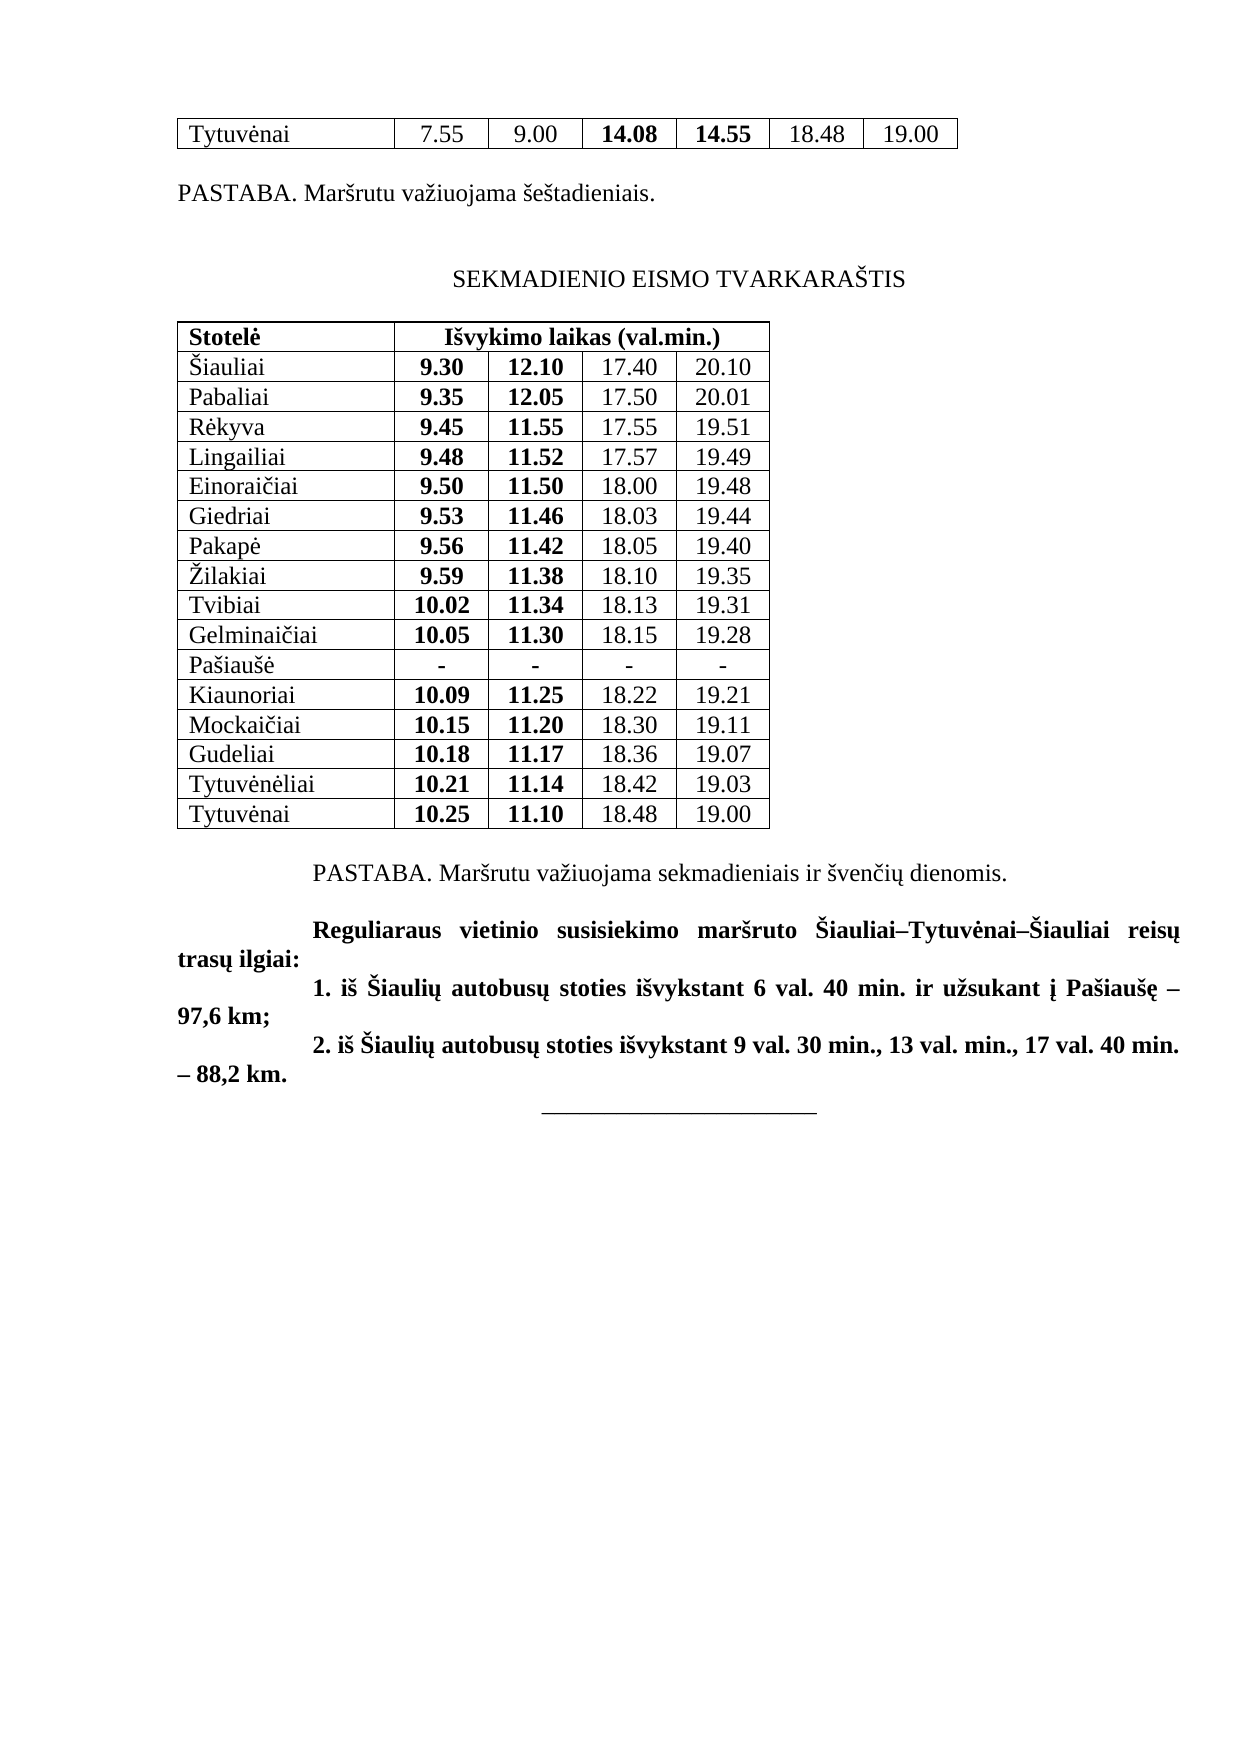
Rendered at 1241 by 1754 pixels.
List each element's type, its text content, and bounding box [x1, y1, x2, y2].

table_cell 19.28 [677, 620, 769, 649]
table_cell 10.02 [395, 591, 488, 619]
table_cell - [677, 650, 769, 679]
table_cell 11.30 [489, 620, 582, 649]
table_cell 18.48 [583, 799, 676, 828]
table_cell Šiauliai [178, 352, 394, 381]
table_cell - [489, 650, 582, 679]
text PASTABA. Maršrutu važiuojama sekmadieniais ir švenčių dienomis. [177, 858, 1181, 886]
table_cell 9.56 [395, 531, 488, 560]
table_header Išvykimo laikas (val.min.) [395, 323, 769, 351]
table_cell 18.30 [583, 710, 676, 738]
table_cell 17.50 [583, 382, 676, 411]
table_cell 10.15 [395, 710, 488, 738]
table_cell 11.46 [489, 501, 582, 530]
table_cell 7.55 [395, 119, 488, 148]
table_cell 19.21 [677, 680, 769, 709]
table_cell 19.31 [677, 591, 769, 619]
table_cell 9.00 [489, 119, 582, 148]
table_cell Kiaunoriai [178, 680, 394, 709]
table_cell 19.00 [677, 799, 769, 828]
table_cell Tytuvėnėliai [178, 769, 394, 798]
table_cell 19.49 [677, 442, 769, 470]
table_cell 18.05 [583, 531, 676, 560]
table_cell 18.10 [583, 561, 676, 589]
table_cell 19.51 [677, 412, 769, 441]
table_cell Pabaliai [178, 382, 394, 411]
text SEKMADIENIO EISMO TVARKARAŠTIS [177, 264, 1181, 293]
table_cell 12.10 [489, 352, 582, 381]
table_cell 18.13 [583, 591, 676, 619]
table_cell 18.48 [770, 119, 863, 148]
table_cell 11.52 [489, 442, 582, 470]
text 2. iš Šiaulių autobusų stoties išvykstant 9 val. 30 min., 13 val. min., 17 val. 40 min. – 88,2 km. [177, 1030, 1181, 1088]
table_cell Žilakiai [178, 561, 394, 589]
table_cell 11.38 [489, 561, 582, 589]
table_cell 10.18 [395, 740, 488, 768]
text Reguliaraus vietinio susisiekimo maršruto Šiauliai–Tytuvėnai–Šiauliai reisų trasų ilgiai: [177, 915, 1181, 973]
table_cell Gudeliai [178, 740, 394, 768]
table_cell 19.40 [677, 531, 769, 560]
text ______________________ [158, 1088, 1181, 1116]
table_cell 19.00 [864, 119, 957, 148]
table_cell 9.48 [395, 442, 488, 470]
table_cell Tvibiai [178, 591, 394, 619]
table_cell 9.53 [395, 501, 488, 530]
table_cell 11.25 [489, 680, 582, 709]
table_cell 9.59 [395, 561, 488, 589]
table_cell 19.11 [677, 710, 769, 738]
table_cell Tytuvėnai [178, 799, 394, 828]
table_cell 11.42 [489, 531, 582, 560]
table_cell 20.10 [677, 352, 769, 381]
table_cell 19.35 [677, 561, 769, 589]
table_cell Gelminaičiai [178, 620, 394, 649]
table_cell 18.03 [583, 501, 676, 530]
table_cell 19.44 [677, 501, 769, 530]
table_cell Giedriai [178, 501, 394, 530]
table_cell 9.50 [395, 471, 488, 500]
table_cell 18.00 [583, 471, 676, 500]
table_cell 11.34 [489, 591, 582, 619]
table_cell 11.50 [489, 471, 582, 500]
table_cell 9.30 [395, 352, 488, 381]
table_cell 19.48 [677, 471, 769, 500]
table_cell 14.08 [583, 119, 676, 148]
text 1. iš Šiaulių autobusų stoties išvykstant 6 val. 40 min. ir užsukant į Pašiaušę – 97,6 km; [177, 973, 1181, 1030]
table_cell 9.45 [395, 412, 488, 441]
table_cell 12.05 [489, 382, 582, 411]
table_cell Mockaičiai [178, 710, 394, 738]
table_cell Pašiaušė [178, 650, 394, 679]
table_cell 18.42 [583, 769, 676, 798]
table_cell 11.10 [489, 799, 582, 828]
table_cell - [583, 650, 676, 679]
table_cell 11.55 [489, 412, 582, 441]
text PASTABA. Maršrutu važiuojama šeštadieniais. [177, 178, 1181, 206]
table_cell 10.05 [395, 620, 488, 649]
table_cell Tytuvėnai [178, 119, 394, 148]
table_cell 10.21 [395, 769, 488, 798]
table_cell 10.25 [395, 799, 488, 828]
table_cell 11.20 [489, 710, 582, 738]
table_header Stotelė [178, 323, 394, 351]
table_cell 18.36 [583, 740, 676, 768]
table_cell 11.14 [489, 769, 582, 798]
table_cell Rėkyva [178, 412, 394, 441]
table_cell 18.15 [583, 620, 676, 649]
table_cell Einoraičiai [178, 471, 394, 500]
table_cell Lingailiai [178, 442, 394, 470]
table_cell Pakapė [178, 531, 394, 560]
table_cell - [395, 650, 488, 679]
table_cell 20.01 [677, 382, 769, 411]
table_cell 17.57 [583, 442, 676, 470]
table_cell 10.09 [395, 680, 488, 709]
table_cell 11.17 [489, 740, 582, 768]
table_cell 14.55 [677, 119, 769, 148]
table_cell 9.35 [395, 382, 488, 411]
table_cell 18.22 [583, 680, 676, 709]
table_cell 19.07 [677, 740, 769, 768]
table_cell 17.55 [583, 412, 676, 441]
table_cell 19.03 [677, 769, 769, 798]
table_cell 17.40 [583, 352, 676, 381]
